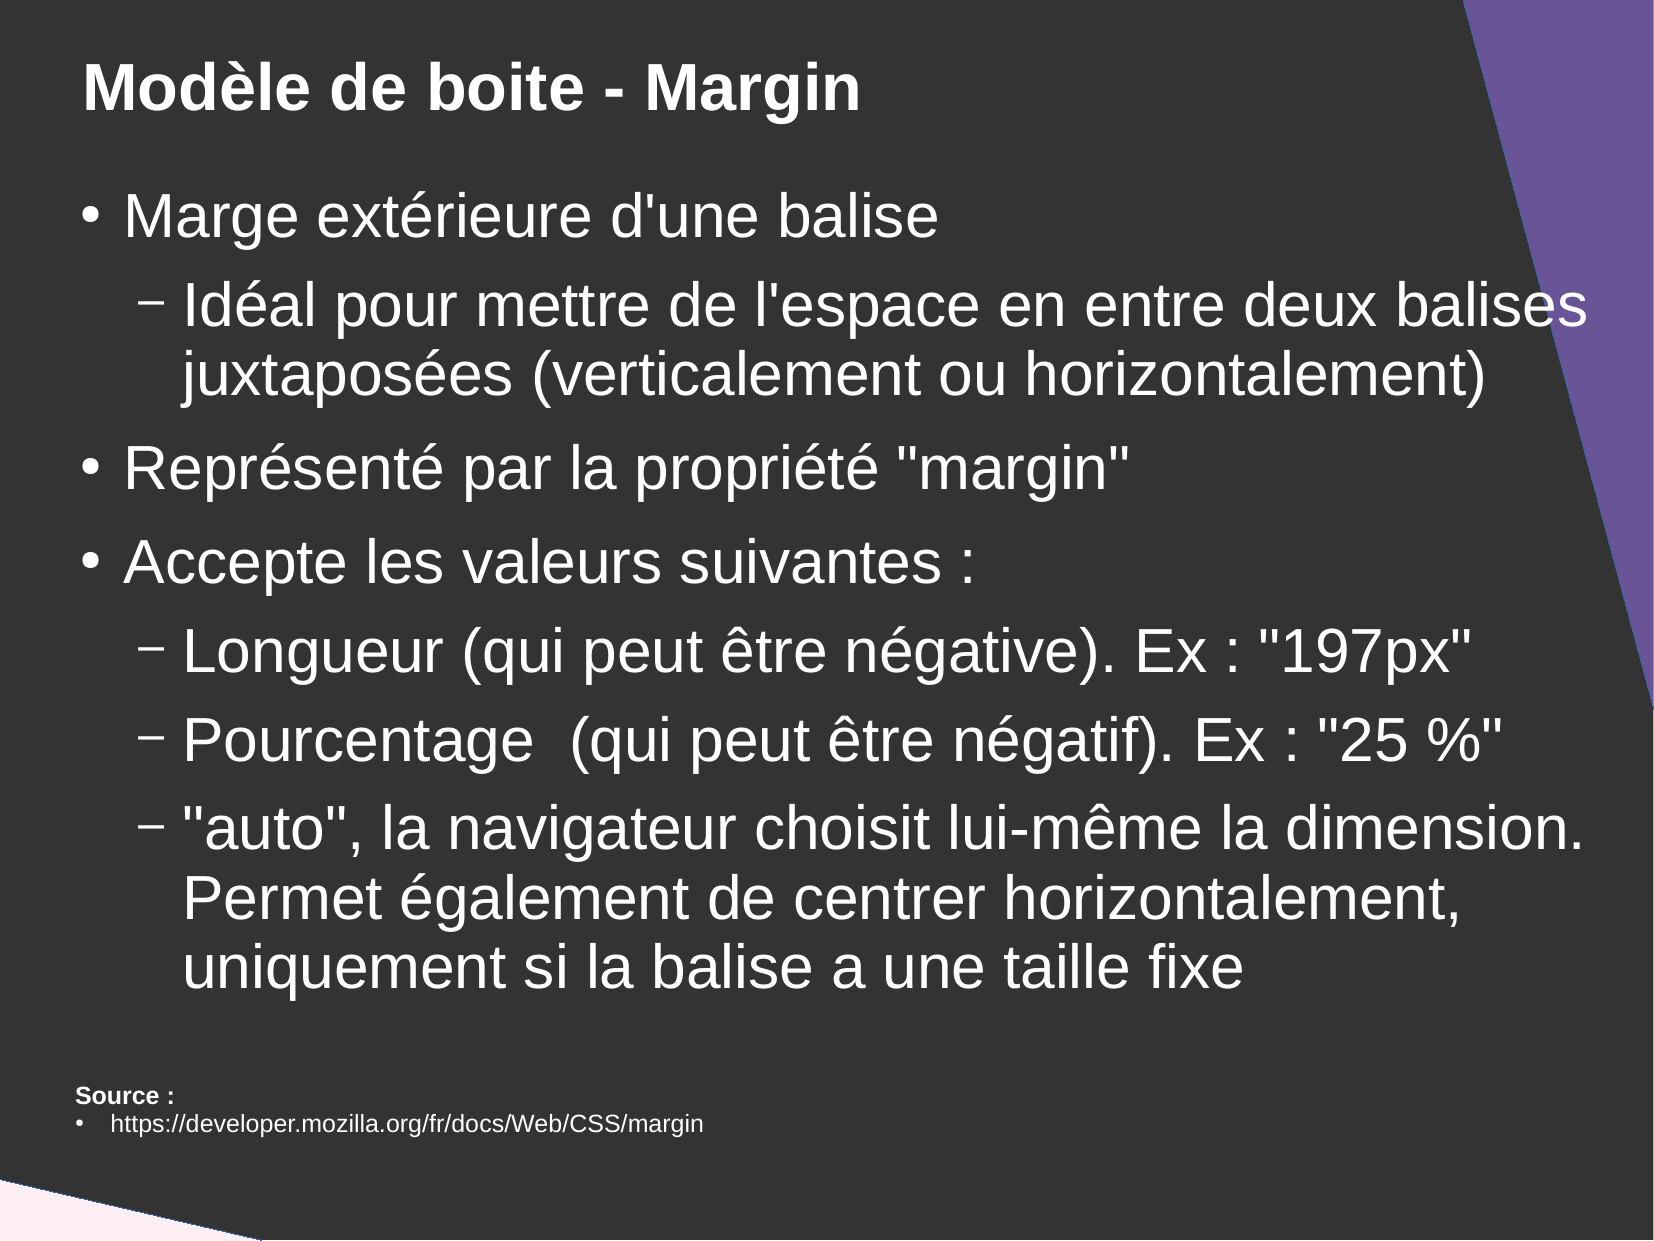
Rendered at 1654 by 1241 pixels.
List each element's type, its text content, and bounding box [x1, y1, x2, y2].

list Marge extérieure d'une balise Idéal pour mettre de l'espace en entre deux balises juxtaposées (verticalement ou horizontalement) Représenté par la propriété "margin" Accepte les valeurs suivantes : Longueur (qui peut être négative). Ex : "197px" Pourcentage (qui peut être négatif). Ex : "25 %" "auto", la navigateur choisit lui-même la dimension. Permet également de centrer horizontalement, uniquement si la balise a une taille fixe [64, 180, 1604, 1111]
text_box [0, 1179, 266, 1241]
text_box [1463, 0, 1654, 710]
title Modèle de boite - Margin [82, 49, 1571, 130]
text_box Source : https://developer.mozilla.org/fr/docs/Web/CSS/margin [60, 1074, 1546, 1217]
